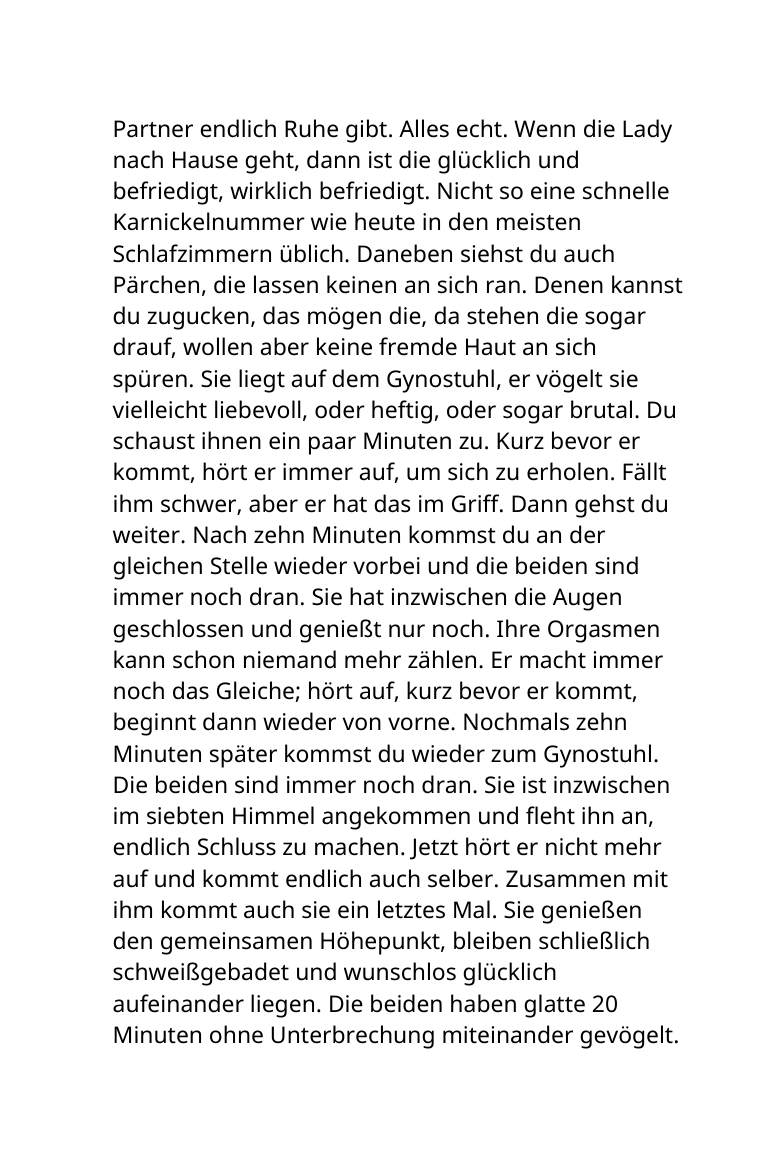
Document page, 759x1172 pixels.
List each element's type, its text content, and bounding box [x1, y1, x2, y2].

text Partner endlich Ruhe gibt. Alles echt. Wenn die Lady nach Hause geht, dann ist die glücklich und befriedigt, wirklich befriedigt. Nicht so eine schnelle Karnickelnummer wie heute in den meisten Schlafzimmern üblich. Daneben siehst du auch Pärchen, die lassen keinen an sich ran. Denen kannst du zugucken, das mögen die, da stehen die sogar drauf, wollen aber keine fremde Haut an sich spüren. Sie liegt auf dem Gynostuhl, er vögelt sie vielleicht liebevoll, oder heftig, oder sogar brutal. Du schaust ihnen ein paar Minuten zu. Kurz bevor er kommt, hört er immer auf, um sich zu erholen. Fällt ihm schwer, aber er hat das im Griff. Dann gehst du weiter. Nach zehn Minuten kommst du an der gleichen Stelle wieder vorbei und die beiden sind immer noch dran. Sie hat inzwischen die Augen geschlossen und genießt nur noch. Ihre Orgasmen kann schon niemand mehr zählen. Er macht immer noch das Gleiche; hört auf, kurz bevor er kommt, beginnt dann wieder von vorne. Nochmals zehn Minuten später kommst du wieder zum Gynostuhl. Die beiden sind immer noch dran. Sie ist inzwischen im siebten Himmel angekommen und fleht ihn an, endlich Schluss zu machen. Jetzt hört er nicht mehr auf und kommt endlich auch selber. Zusammen mit ihm kommt auch sie ein letztes Mal. Sie genießen den gemeinsamen Höhepunkt, bleiben schließlich schweißgebadet und wunschlos glücklich aufeinander liegen. Die beiden haben glatte 20 Minuten ohne Unterbrechung miteinander gevögelt. [112, 112, 684, 1050]
